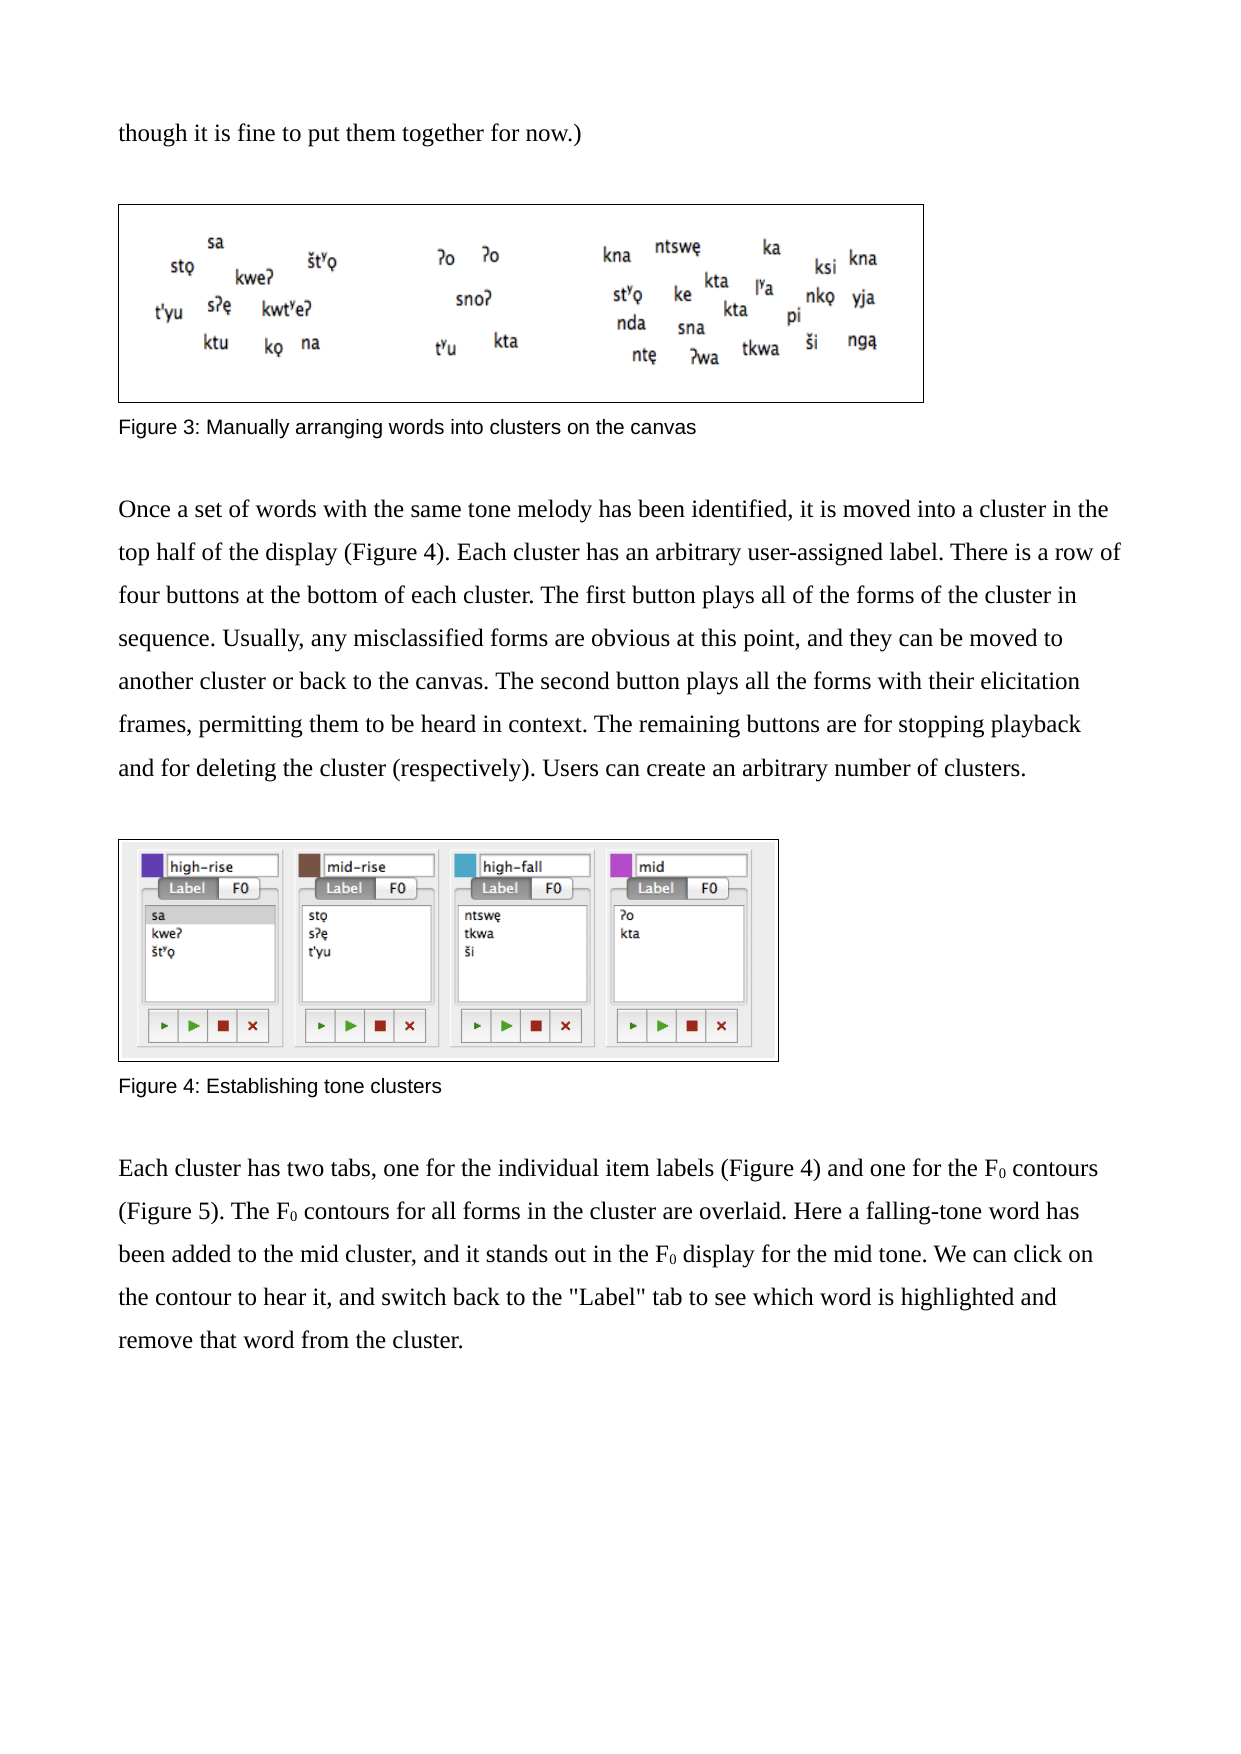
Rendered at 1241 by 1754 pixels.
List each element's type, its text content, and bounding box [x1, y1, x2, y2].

picture [122, 842, 775, 1058]
text Once a set of words with the same tone melody has been identified, it is moved into a cluster in the top half of the display (Figure 4). Each cluster has an arbitrary user-assigned label. There is a row of four buttons at the bottom of each cluster. The first button plays all of the forms of the cluster in sequence. Usually, any misclassified forms are obvious at this point, and they can be moved to another cluster or back to the canvas. The second button plays all the forms with their elicitation frames, permitting them to be heard in context. The remaining buttons are for stopping playback and for deleting the cluster (respectively). Users can create an arbitrary number of clusters. [118, 494, 1122, 781]
text Each cluster has two tabs, one for the individual item labels (Figure 4) and one for the F0 contours (Figure 5). The F0 contours for all forms in the cluster are overlaid. Here a falling-tone word has been added to the mid cluster, and it stands out in the F0 display for the mid tone. We can click on the contour to hear it, and switch back to the "Label" tab to see which word is highlighted and remove that word from the cluster. [118, 1153, 1122, 1354]
picture [122, 208, 921, 399]
text Figure 4: Establishing tone clusters [118, 1058, 1122, 1098]
text though it is fine to put them together for now.) [118, 118, 1122, 147]
text Figure 3: Manually arranging words into clusters on the canvas [118, 399, 1122, 439]
